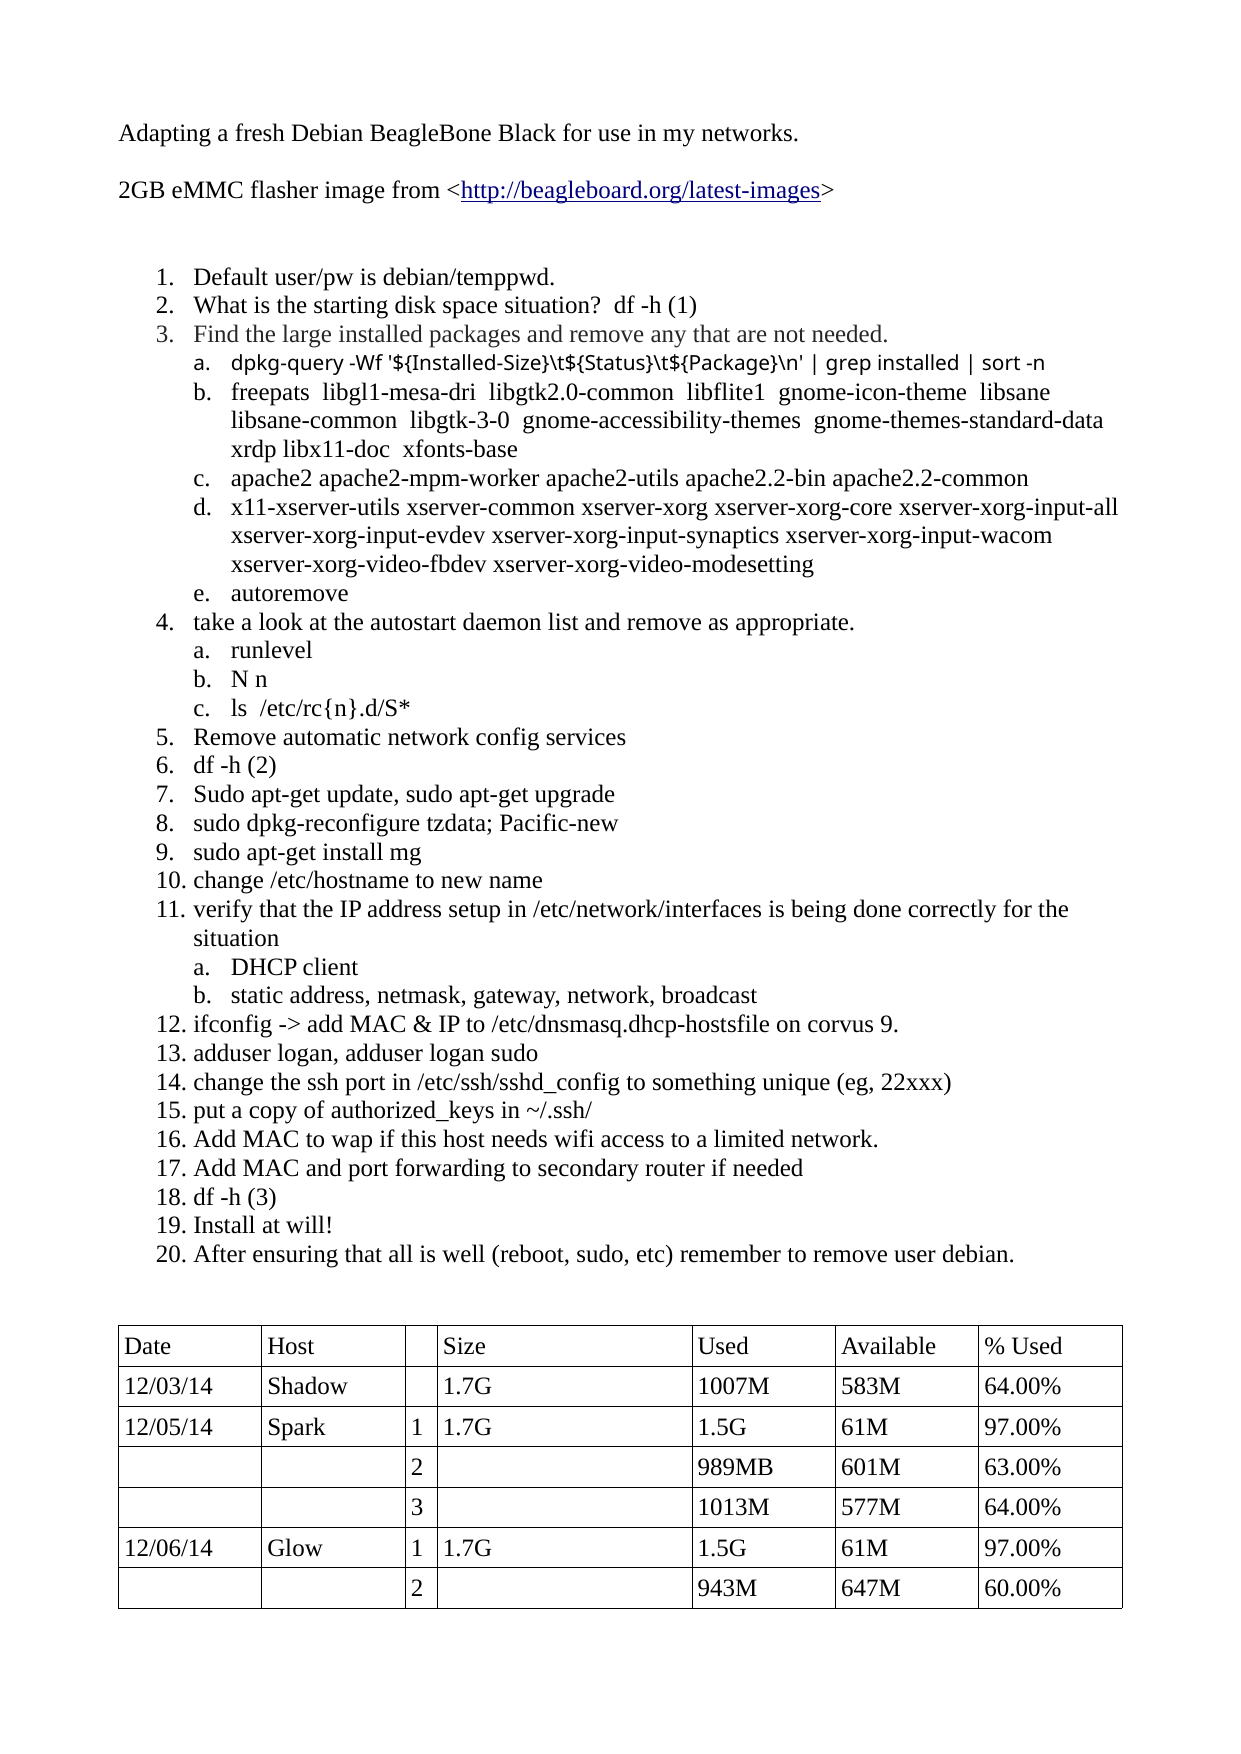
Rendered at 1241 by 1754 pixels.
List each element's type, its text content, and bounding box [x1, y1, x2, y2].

table_cell 64.00% [979, 1367, 1122, 1406]
table_header % Used [979, 1326, 1122, 1366]
list df -h (2) [156, 750, 1122, 779]
table_cell 97.00% [979, 1407, 1122, 1446]
text Adapting a fresh Debian BeagleBone Black for use in my networks. [118, 118, 1122, 147]
table_cell [119, 1568, 261, 1607]
list ls /etc/rc{n}.d/S* [193, 693, 1122, 722]
text 2GB eMMC flasher image from <http://beagleboard.org/latest-images> [118, 176, 1122, 204]
list df -h (3) [156, 1182, 1122, 1210]
table_cell 1007M [693, 1367, 835, 1406]
table_cell 1.5G [693, 1528, 835, 1567]
list dpkg-query -Wf '${Installed-Size}\t${Status}\t${Package}\n' | grep installed | sort -n [193, 348, 1122, 377]
list DHCP client [193, 952, 1122, 980]
list Find the large installed packages and remove any that are not needed. [156, 319, 1122, 348]
table_cell 1.7G [438, 1367, 692, 1406]
table_header Available [836, 1326, 978, 1366]
list adduser logan, adduser logan sudo [156, 1038, 1122, 1067]
table_cell 60.00% [979, 1568, 1122, 1607]
list change /etc/hostname to new name [156, 865, 1122, 894]
table_cell 12/06/14 [119, 1528, 261, 1567]
table_cell [262, 1488, 405, 1527]
list freepats libgl1-mesa-dri libgtk2.0-common libflite1 gnome-icon-theme libsane libsane-common libgtk-3-0 gnome-accessibility-themes gnome-themes-standard-data xrdp libx11-doc xfonts-base [193, 377, 1122, 463]
table_cell 1.7G [438, 1407, 692, 1446]
table_header Used [693, 1326, 835, 1366]
list autoremove [193, 578, 1122, 607]
table_cell 1 [406, 1528, 437, 1567]
list Add MAC to wap if this host needs wifi access to a limited network. [156, 1124, 1122, 1153]
table_cell [438, 1447, 692, 1487]
table_cell 647M [836, 1568, 978, 1607]
table_cell Shadow [262, 1367, 405, 1406]
table_cell 3 [406, 1488, 437, 1527]
list take a look at the autostart daemon list and remove as appropriate. [156, 607, 1122, 635]
table_cell 1.5G [693, 1407, 835, 1446]
list Install at will! [156, 1210, 1122, 1239]
list runlevel [193, 635, 1122, 664]
list verify that the IP address setup in /etc/network/interfaces is being done correctly for the situation [156, 894, 1122, 952]
table_cell [262, 1447, 405, 1487]
table_cell [406, 1367, 437, 1406]
table_cell 12/05/14 [119, 1407, 261, 1446]
table_header Date [119, 1326, 261, 1366]
list Remove automatic network config services [156, 722, 1122, 750]
table_cell 97.00% [979, 1528, 1122, 1567]
table_cell 601M [836, 1447, 978, 1487]
list Default user/pw is debian/temppwd. [156, 262, 1122, 291]
table_cell 64.00% [979, 1488, 1122, 1527]
table_header Host [262, 1326, 405, 1366]
table_cell Glow [262, 1528, 405, 1567]
table_cell 583M [836, 1367, 978, 1406]
table_cell [119, 1447, 261, 1487]
table_cell 61M [836, 1407, 978, 1446]
list ifconfig -> add MAC & IP to /etc/dnsmasq.dhcp-hostsfile on corvus 9. [156, 1009, 1122, 1038]
table_header Size [438, 1326, 692, 1366]
table_cell 1.7G [438, 1528, 692, 1567]
table_cell 12/03/14 [119, 1367, 261, 1406]
table_cell 2 [406, 1447, 437, 1487]
list apache2 apache2-mpm-worker apache2-utils apache2.2-bin apache2.2-common [193, 463, 1122, 492]
table_cell Spark [262, 1407, 405, 1446]
table_cell 63.00% [979, 1447, 1122, 1487]
table_cell 577M [836, 1488, 978, 1527]
list What is the starting disk space situation? df -h (1) [156, 291, 1122, 319]
list After ensuring that all is well (reboot, sudo, etc) remember to remove user debian. [156, 1239, 1122, 1268]
table_cell [119, 1488, 261, 1527]
list change the ssh port in /etc/ssh/sshd_config to something unique (eg, 22xxx) [156, 1067, 1122, 1095]
list sudo dpkg-reconfigure tzdata; Pacific-new [156, 808, 1122, 837]
table_cell 943M [693, 1568, 835, 1607]
table_cell 2 [406, 1568, 437, 1607]
list N n [193, 664, 1122, 693]
table_cell 1 [406, 1407, 437, 1446]
list static address, netmask, gateway, network, broadcast [193, 980, 1122, 1009]
list Sudo apt-get update, sudo apt-get upgrade [156, 779, 1122, 808]
table_cell 1013M [693, 1488, 835, 1527]
table_cell 61M [836, 1528, 978, 1567]
table_header [406, 1326, 437, 1366]
list Add MAC and port forwarding to secondary router if needed [156, 1153, 1122, 1182]
list put a copy of authorized_keys in ~/.ssh/ [156, 1095, 1122, 1124]
table_cell [262, 1568, 405, 1607]
table_cell 989MB [693, 1447, 835, 1487]
table_cell [438, 1488, 692, 1527]
table_cell [438, 1568, 692, 1607]
list x11-xserver-utils xserver-common xserver-xorg xserver-xorg-core xserver-xorg-input-all xserver-xorg-input-evdev xserver-xorg-input-synaptics xserver-xorg-input-wacom xserver-xorg-video-fbdev xserver-xorg-video-modesetting [193, 492, 1122, 578]
list sudo apt-get install mg [156, 837, 1122, 865]
